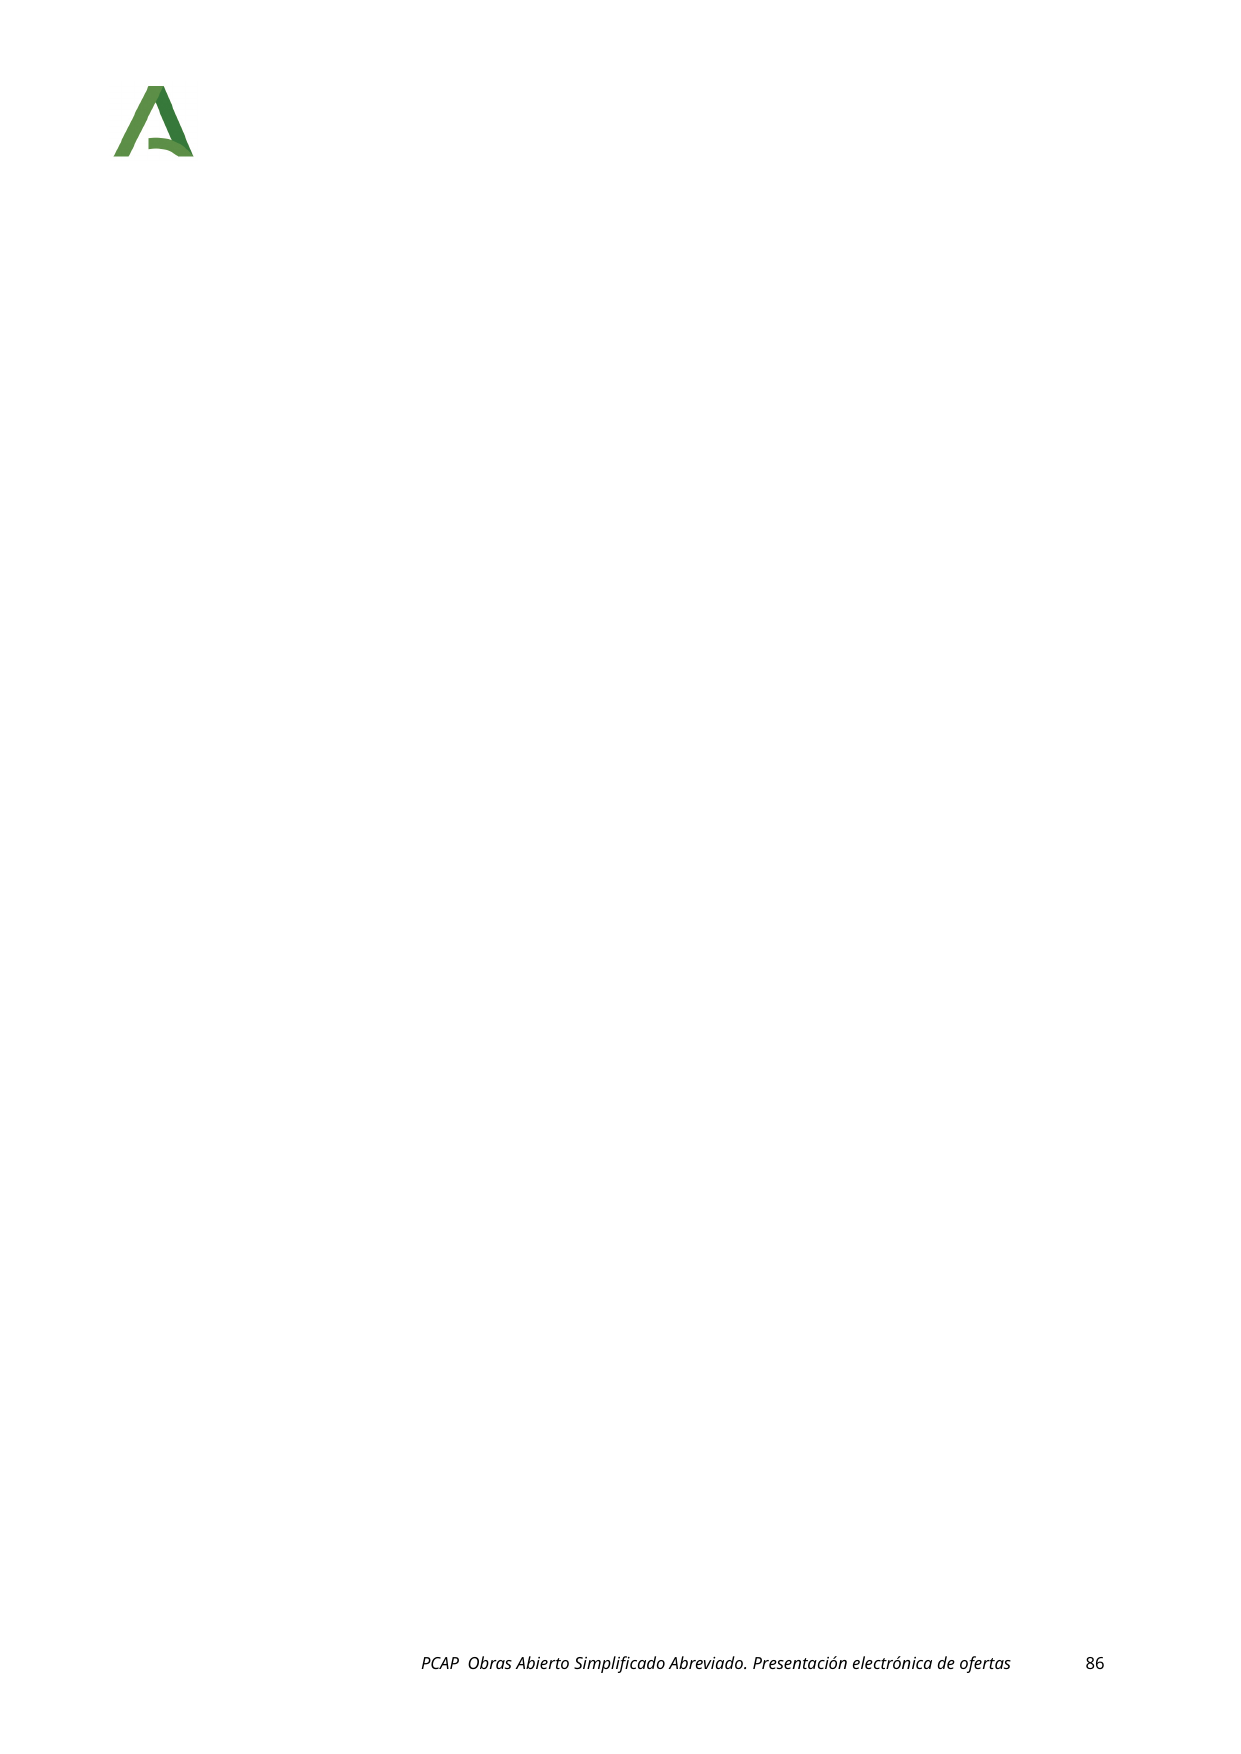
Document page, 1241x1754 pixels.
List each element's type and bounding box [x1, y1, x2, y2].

picture [109, 81, 198, 161]
